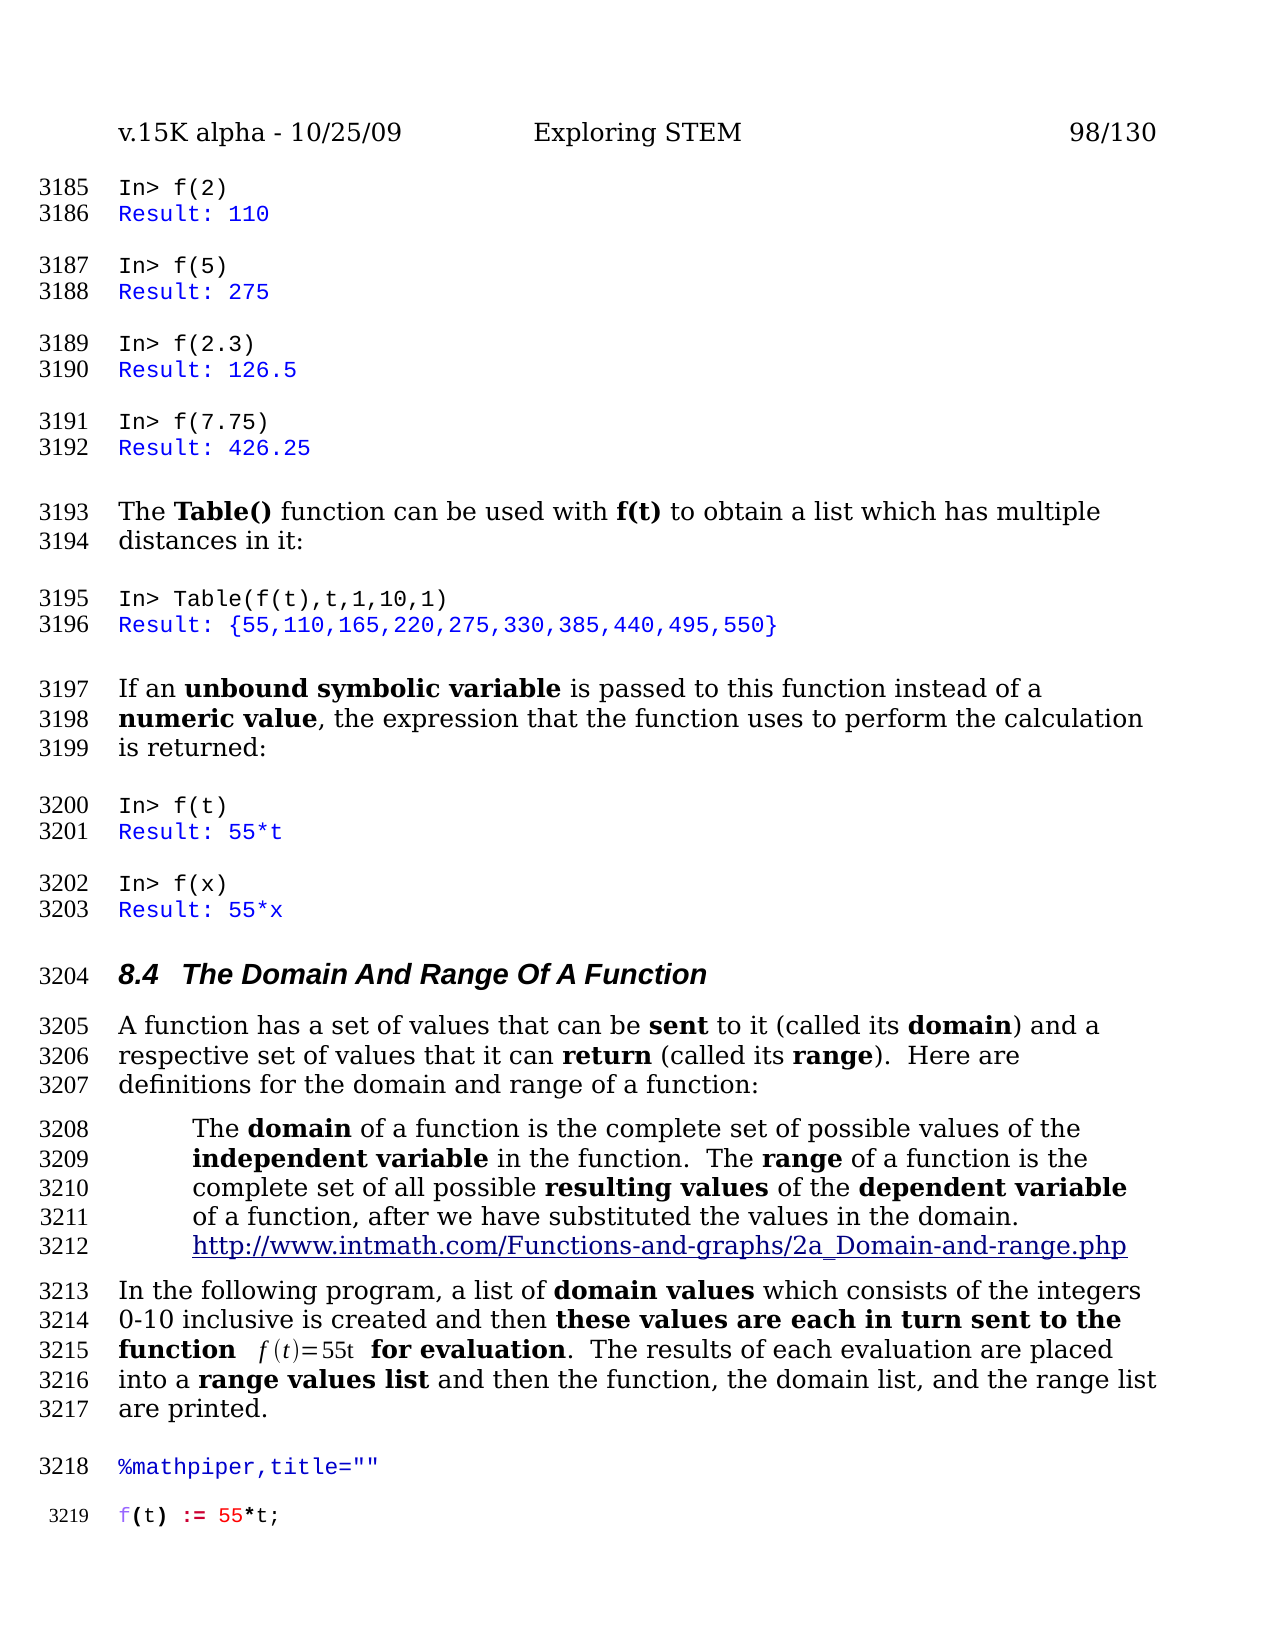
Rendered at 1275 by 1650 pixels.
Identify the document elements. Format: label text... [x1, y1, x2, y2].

text %mathpiper,title="" [118, 1455, 1157, 1481]
text Result: 126.5 [118, 358, 1157, 384]
text In> Table(f(t),t,1,10,1) [118, 587, 1157, 613]
text In the following program, a list of domain values which consists of the integers 0-10 inclusive is created and then these values are each in turn sent to the functionfor evaluation. The results of each evaluation are placed into a range values list and then the function, the domain list, and the range list are printed. [118, 1276, 1157, 1423]
text In> f(t) [118, 794, 1157, 820]
text Result: 110 [118, 203, 1157, 229]
subtitle The Domain And Range Of A Function [118, 957, 1157, 990]
text In> f(5) [118, 254, 1157, 281]
text Result: {55,110,165,220,275,330,385,440,495,550} [118, 613, 1157, 639]
text Result: 55*x [118, 898, 1157, 924]
text A function has a set of values that can be sent to it (called its domain) and a respective set of values that it can return (called its range). Here are definitions for the domain and range of a function: [118, 1011, 1157, 1099]
text In> f(2.3) [118, 332, 1157, 358]
text In> f(x) [118, 872, 1157, 898]
text If an unbound symbolic variable is passed to this function instead of a numeric value, the expression that the function uses to perform the calculation is returned: [118, 674, 1157, 762]
text Result: 275 [118, 281, 1157, 306]
text In> f(7.75) [118, 410, 1157, 436]
text The Table() function can be used with f(t) to obtain a list which has multiple distances in it: [118, 497, 1157, 556]
text The domain of a function is the complete set of possible values of the independent variable in the function. The range of a function is the complete set of all possible resulting values of the dependent variable of a function, after we have substituted the values in the domain. http://www.intmath.com/Functions-and-graphs/2a_Domain-and-range.php [192, 1114, 1157, 1261]
text Result: 426.25 [118, 436, 1157, 462]
text In> f(2) [118, 177, 1157, 203]
text Result: 55*t [118, 820, 1157, 846]
text f(t) := 55*t; [118, 1505, 1157, 1528]
